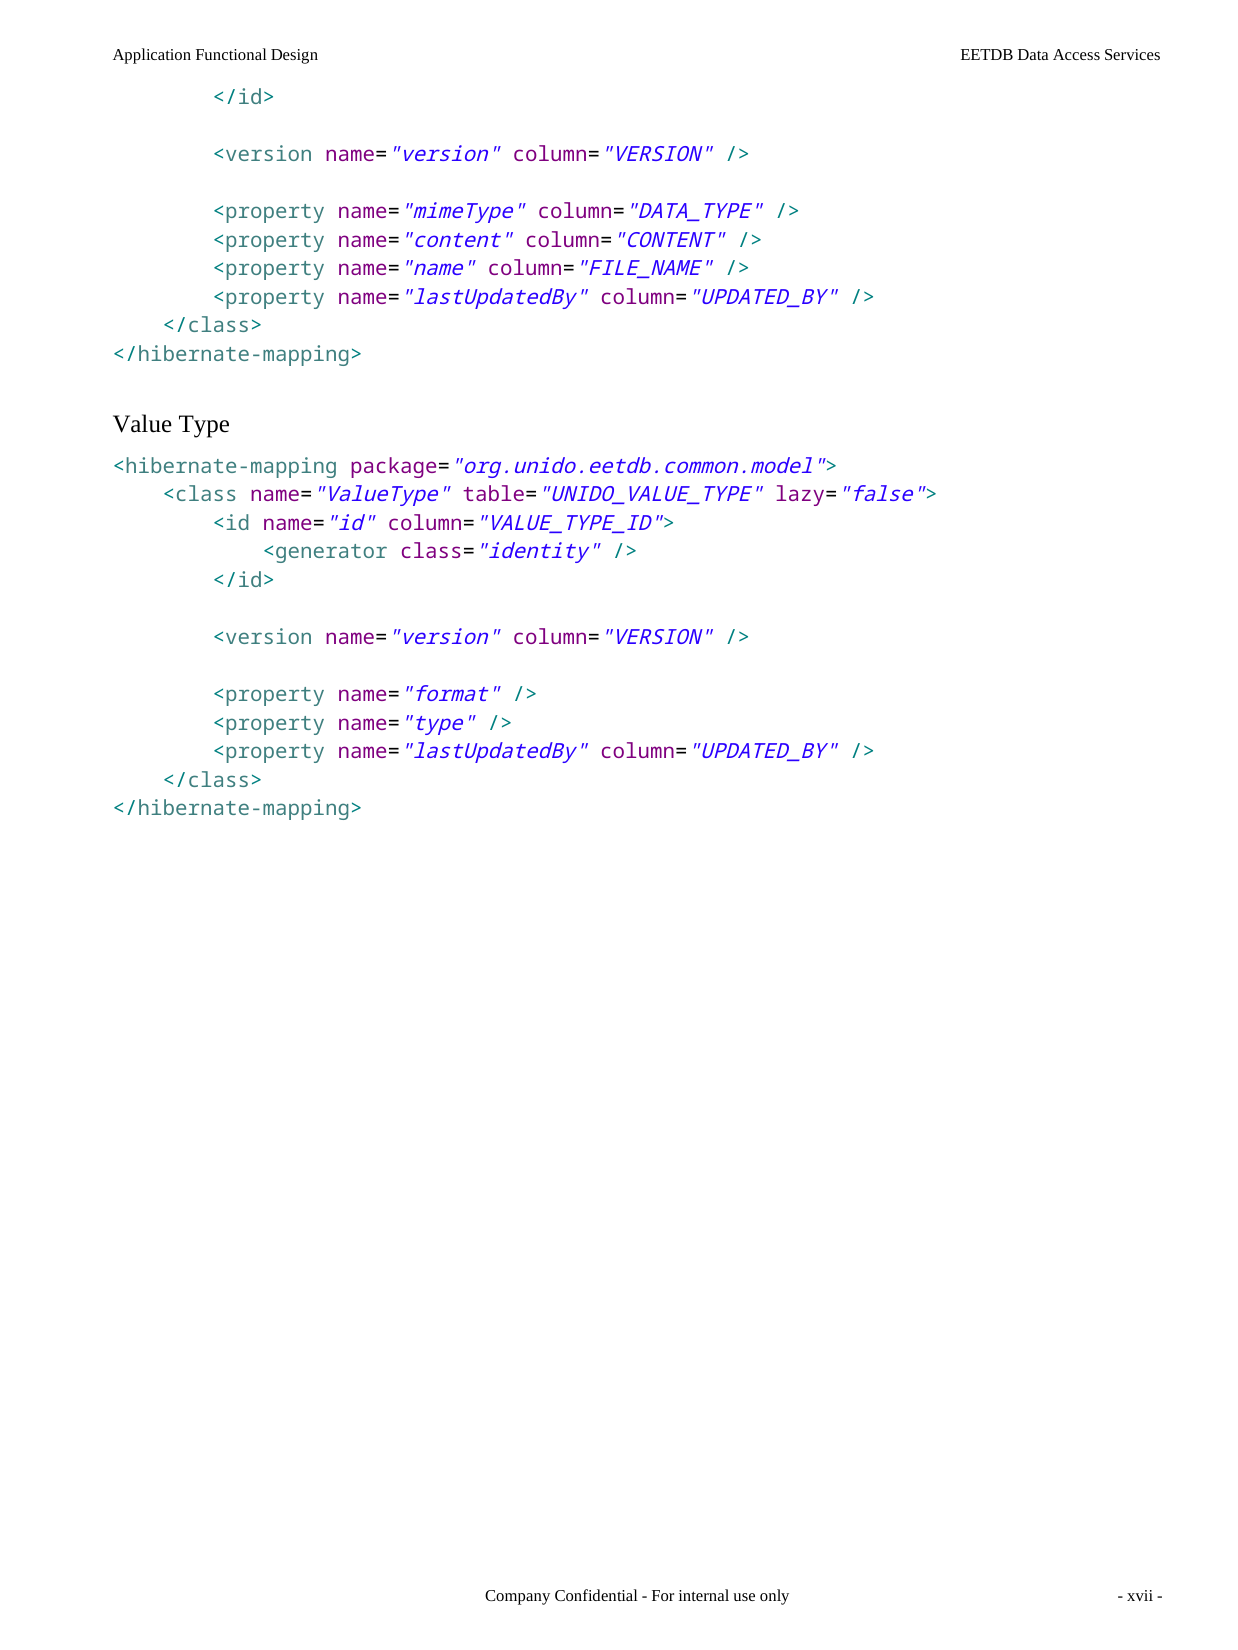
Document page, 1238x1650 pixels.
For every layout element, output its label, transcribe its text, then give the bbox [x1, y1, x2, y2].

text <generator class="identity" /> [112, 536, 1162, 565]
text <property name="lastUpdatedBy" column="UPDATED_BY" /> [112, 736, 1162, 764]
text </class> [112, 764, 1162, 793]
text <property name="format" /> [112, 679, 1162, 707]
text <version name="version" column="VERSION" /> [112, 622, 1162, 650]
text <hibernate-mapping package="org.unido.eetdb.common.model"> [112, 451, 1162, 479]
text <class name="ValueType" table="UNIDO_VALUE_TYPE" lazy="false"> [112, 479, 1162, 508]
text </class> [112, 310, 1162, 339]
text </hibernate-mapping> [112, 339, 1162, 367]
text </id> [112, 565, 1162, 593]
text <property name="content" column="CONTENT" /> [112, 225, 1162, 253]
text <property name="lastUpdatedBy" column="UPDATED_BY" /> [112, 282, 1162, 310]
text Value Type [112, 409, 1162, 438]
text <property name="name" column="FILE_NAME" /> [112, 253, 1162, 282]
text </hibernate-mapping> [112, 793, 1162, 822]
text <id name="id" column="VALUE_TYPE_ID"> [112, 508, 1162, 536]
text </id> [112, 82, 1162, 111]
text <property name="mimeType" column="DATA_TYPE" /> [112, 196, 1162, 225]
text <version name="version" column="VERSION" /> [112, 139, 1162, 168]
text <property name="type" /> [112, 707, 1162, 736]
